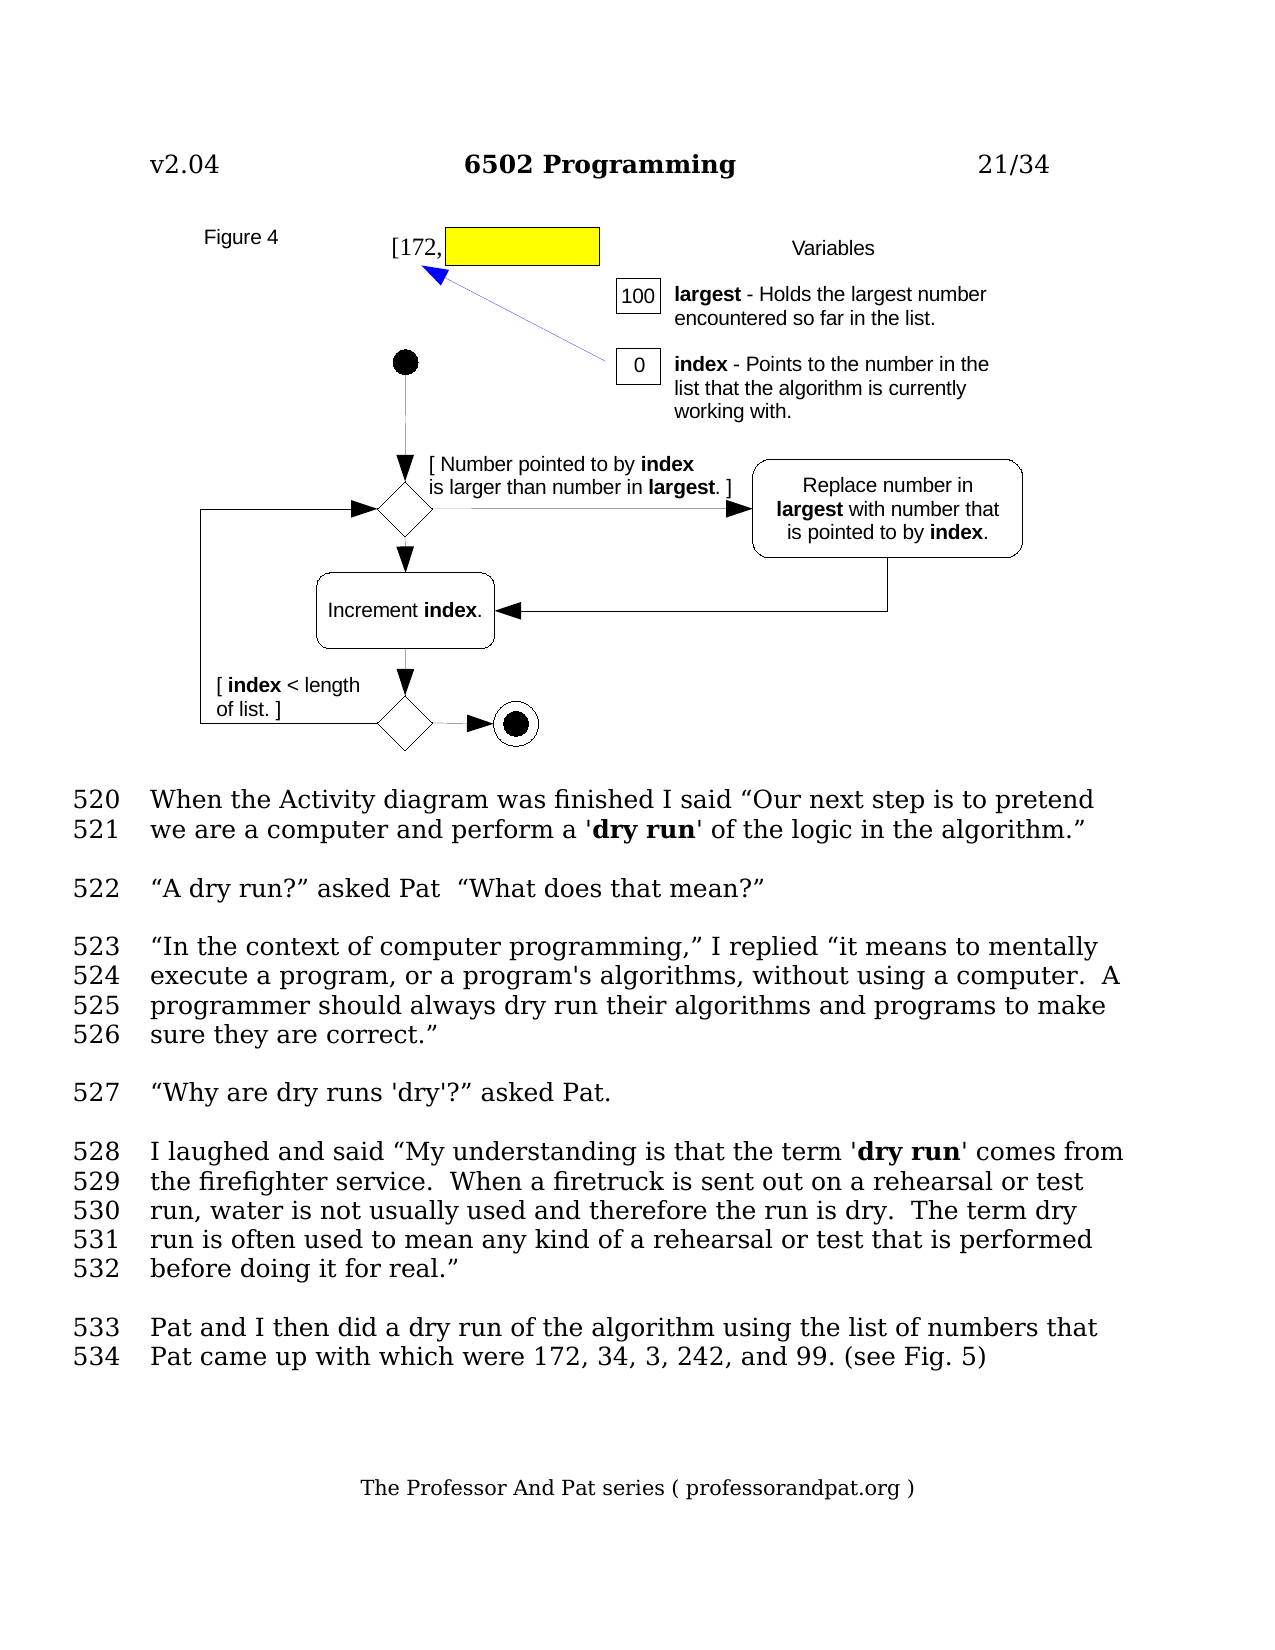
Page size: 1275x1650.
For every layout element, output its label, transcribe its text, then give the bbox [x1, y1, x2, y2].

text “Why are dry runs 'dry'?” asked Pat. [150, 1079, 1125, 1108]
text “In the context of computer programming,” I replied “it means to mentally execute a program, or a program's algorithms, without using a computer. A programmer should always dry run their algorithms and programs to make sure they are correct.” [150, 932, 1125, 1049]
text I laughed and said “My understanding is that the term 'dry run' comes from the firefighter service. When a firetruck is sent out on a rehearsal or test run, water is not usually used and therefore the run is dry. The term dry run is often used to mean any kind of a rehearsal or test that is performed before doing it for real.” [150, 1137, 1125, 1284]
text Pat and I then did a dry run of the algorithm using the list of numbers that Pat came up with which were 172, 34, 3, 242, and 99. (see Fig. 5) [150, 1313, 1125, 1372]
text “A dry run?” asked Pat “What does that mean?” [150, 874, 1125, 903]
text When the Activity diagram was finished I said “Our next step is to pretend we are a computer and perform a 'dry run' of the logic in the algorithm.” [150, 786, 1125, 844]
